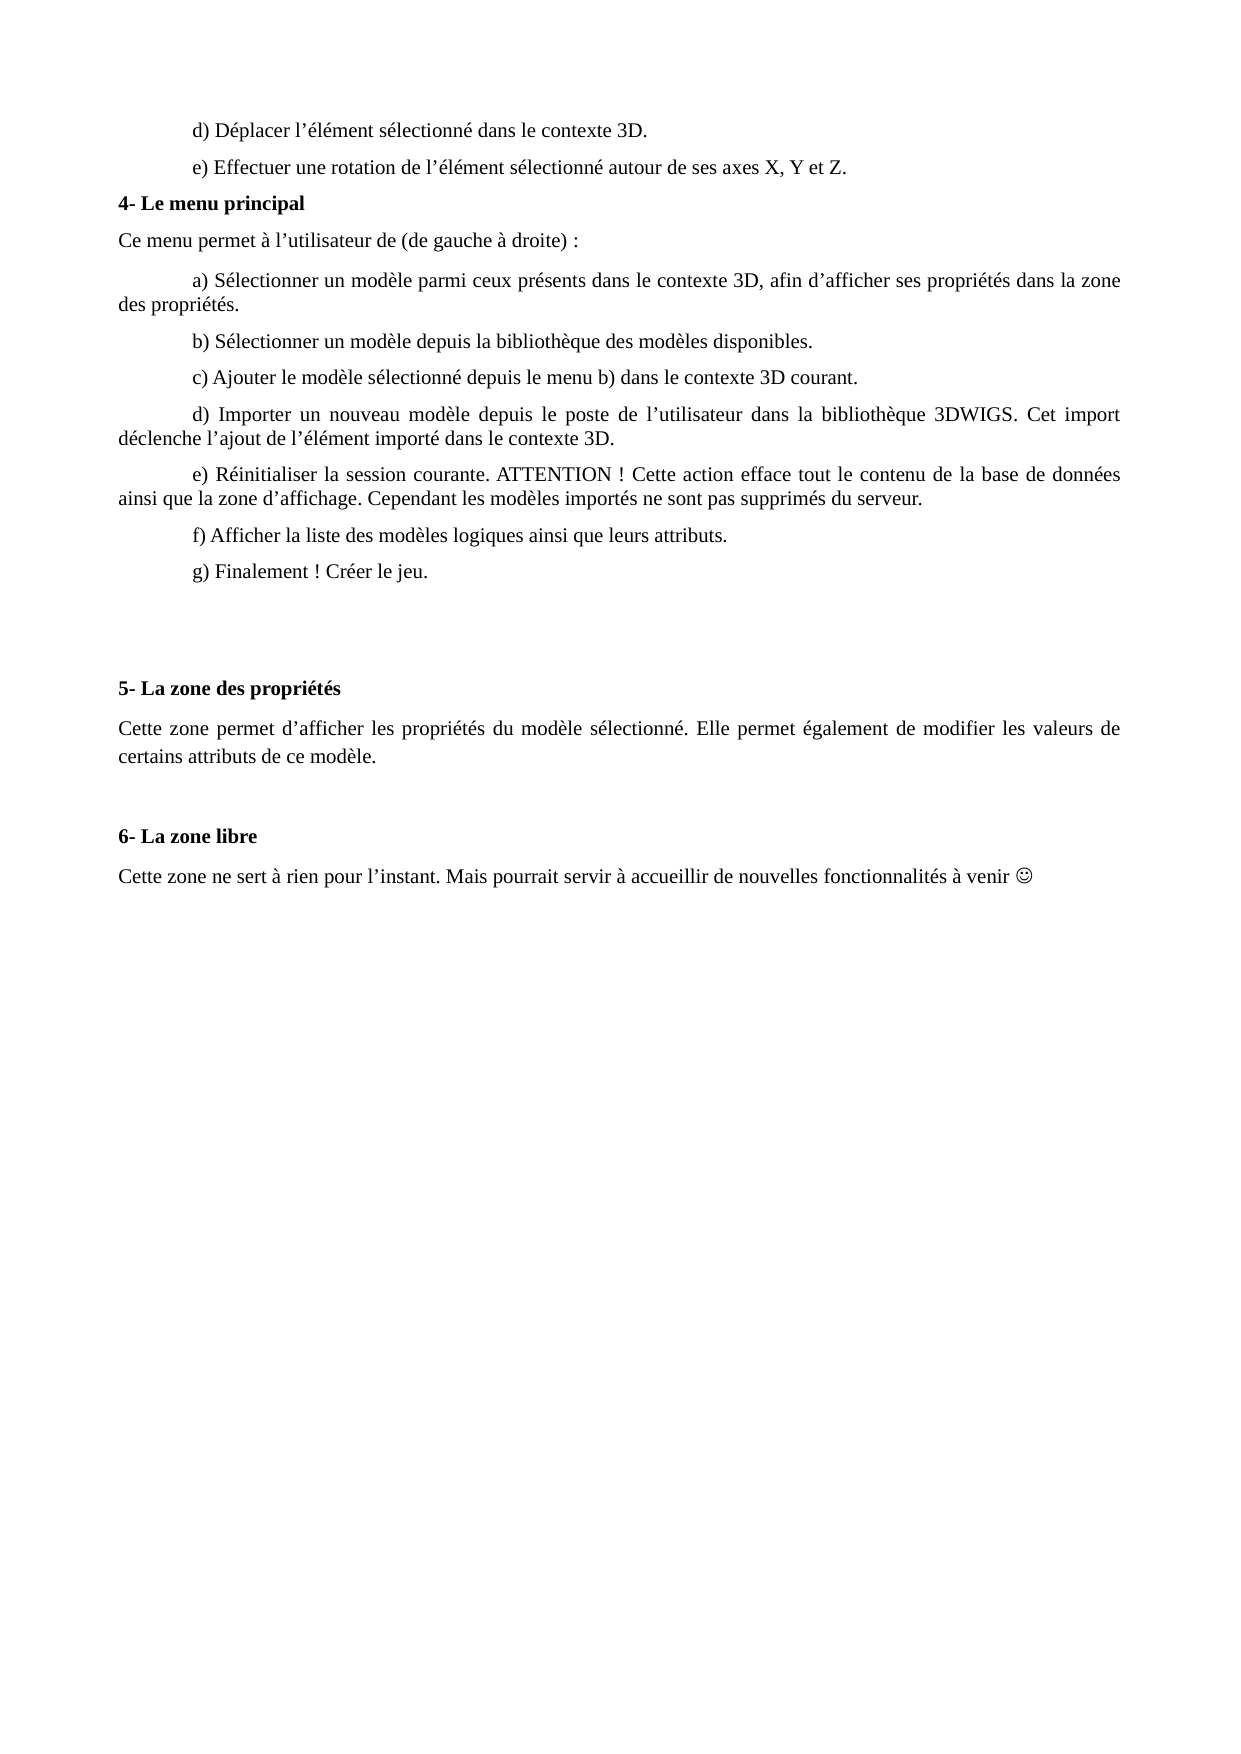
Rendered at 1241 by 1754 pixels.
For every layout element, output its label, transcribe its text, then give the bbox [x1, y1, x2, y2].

text 6- La zone libre [118, 824, 1122, 848]
text e) Réinitialiser la session courante. ATTENTION ! Cette action efface tout le contenu de la base de données ainsi que la zone d’affichage. Cependant les modèles importés ne sont pas supprimés du serveur. [118, 462, 1122, 510]
text c) Ajouter le modèle sélectionné depuis le menu b) dans le contexte 3D courant. [118, 365, 1122, 389]
text d) Importer un nouveau modèle depuis le poste de l’utilisateur dans la bibliothèque 3DWIGS. Cet import déclenche l’ajout de l’élément importé dans le contexte 3D. [118, 402, 1122, 450]
text Cette zone permet d’afficher les propriétés du modèle sélectionné. Elle permet également de modifier les valeurs de certains attributs de ce modèle. [118, 716, 1122, 768]
text Cette zone ne sert à rien pour l’instant. Mais pourrait servir à accueillir de nouvelles fonctionnalités à venir  [118, 864, 1122, 888]
text g) Finalement ! Créer le jeu. [118, 559, 1122, 583]
text f) Afficher la liste des modèles logiques ainsi que leurs attributs. [118, 523, 1122, 547]
text 4- Le menu principal [118, 191, 1122, 215]
text Ce menu permet à l’utilisateur de (de gauche à droite) : [118, 228, 1122, 252]
text e) Effectuer une rotation de l’élément sélectionné autour de ses axes X, Y et Z. [118, 155, 1122, 179]
text d) Déplacer l’élément sélectionné dans le contexte 3D. [118, 118, 1122, 142]
text b) Sélectionner un modèle depuis la bibliothèque des modèles disponibles. [118, 328, 1122, 353]
text 5- La zone des propriétés [118, 676, 1122, 700]
text a) Sélectionner un modèle parmi ceux présents dans le contexte 3D, afin d’afficher ses propriétés dans la zone des propriétés. [118, 268, 1122, 316]
